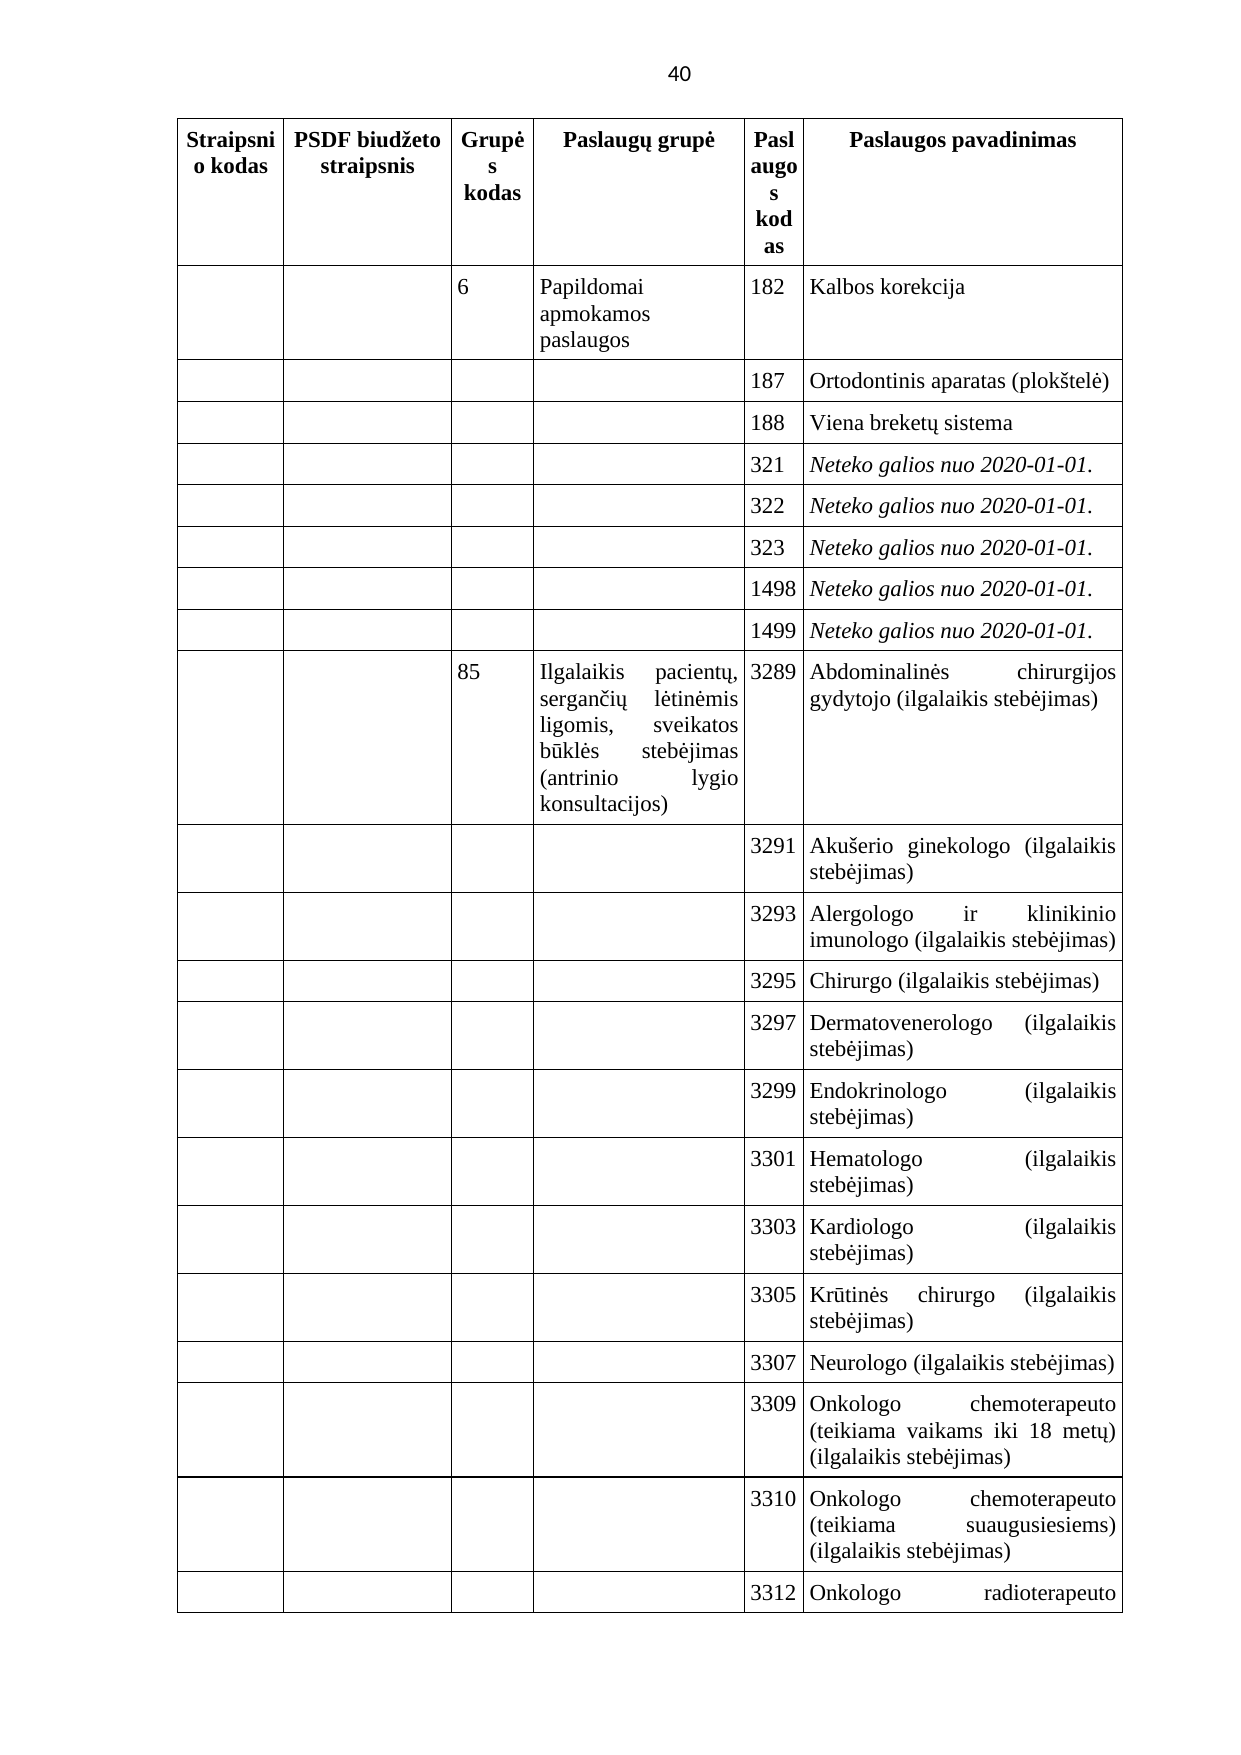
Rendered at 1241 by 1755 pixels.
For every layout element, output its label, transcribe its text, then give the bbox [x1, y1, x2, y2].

table_cell [452, 893, 533, 959]
table_cell [452, 1572, 533, 1612]
table_cell [178, 485, 283, 526]
table_cell Neurologo (ilgalaikis stebėjimas) [804, 1342, 1122, 1382]
table_cell Alergologo ir klinikinio imunologo (ilgalaikis stebėjimas) [804, 893, 1122, 959]
table_cell [178, 527, 283, 567]
table_cell Krūtinės chirurgo (ilgalaikis stebėjimas) [804, 1274, 1122, 1341]
table_cell [284, 402, 451, 442]
table_cell Neteko galios nuo 2020-01-01. [804, 444, 1122, 484]
table_cell [284, 1342, 451, 1382]
table_cell 3303 [745, 1206, 803, 1273]
table_cell [178, 825, 283, 892]
table_cell [452, 961, 533, 1001]
table_header Paslaugos pavadinimas [804, 119, 1122, 265]
table_cell Chirurgo (ilgalaikis stebėjimas) [804, 961, 1122, 1001]
table_cell [178, 893, 283, 959]
table_cell [284, 485, 451, 526]
table_cell Neteko galios nuo 2020-01-01. [804, 527, 1122, 567]
table_cell [534, 1383, 744, 1476]
table_cell Ortodontinis aparatas (plokštelė) [804, 360, 1122, 401]
table_cell [284, 1138, 451, 1205]
table_cell [284, 1274, 451, 1341]
table_cell [452, 402, 533, 442]
table_cell [534, 1206, 744, 1273]
table_cell Onkologo radioterapeuto [804, 1572, 1122, 1612]
table_cell [178, 568, 283, 609]
table_cell 188 [745, 402, 803, 442]
table_header Paslaugų grupė [534, 119, 744, 265]
table_cell [284, 893, 451, 959]
table_cell Papildomai apmokamos paslaugos [534, 266, 744, 359]
table_cell [284, 961, 451, 1001]
table_cell Onkologo chemoterapeuto (teikiama vaikams iki 18 metų) (ilgalaikis stebėjimas) [804, 1383, 1122, 1476]
table_cell [178, 1138, 283, 1205]
table_cell Kardiologo (ilgalaikis stebėjimas) [804, 1206, 1122, 1273]
table_cell [534, 485, 744, 526]
table_cell [452, 1206, 533, 1273]
table_cell [452, 610, 533, 650]
table_cell Kalbos korekcija [804, 266, 1122, 359]
table_cell [284, 825, 451, 892]
table_cell Onkologo chemoterapeuto (teikiama suaugusiesiems) (ilgalaikis stebėjimas) [804, 1478, 1122, 1571]
table_cell [534, 825, 744, 892]
table_cell [452, 1478, 533, 1571]
table_cell [534, 1342, 744, 1382]
table_cell [452, 1138, 533, 1205]
table_cell [284, 444, 451, 484]
table_cell [178, 1002, 283, 1069]
table_cell [452, 825, 533, 892]
table_cell [534, 527, 744, 567]
table_cell 3291 [745, 825, 803, 892]
table_cell 3293 [745, 893, 803, 959]
table_cell [178, 266, 283, 359]
table_cell [178, 961, 283, 1001]
table_cell [284, 1070, 451, 1137]
table_cell [284, 360, 451, 401]
table_cell 3299 [745, 1070, 803, 1137]
table_cell 3295 [745, 961, 803, 1001]
table_cell Hematologo (ilgalaikis stebėjimas) [804, 1138, 1122, 1205]
table_cell [452, 568, 533, 609]
table_header PSDF biudžeto straipsnis [284, 119, 451, 265]
table_cell 322 [745, 485, 803, 526]
table_cell Abdominalinės chirurgijos gydytojo (ilgalaikis stebėjimas) [804, 651, 1122, 824]
table_header Paslaugos kodas [745, 119, 803, 265]
table_cell 321 [745, 444, 803, 484]
table_cell 1498 [745, 568, 803, 609]
table_cell [452, 527, 533, 567]
table_cell 3301 [745, 1138, 803, 1205]
table_cell 182 [745, 266, 803, 359]
table_cell Neteko galios nuo 2020-01-01. [804, 485, 1122, 526]
table_cell [178, 1478, 283, 1571]
table_cell [178, 1274, 283, 1341]
table_cell Akušerio ginekologo (ilgalaikis stebėjimas) [804, 825, 1122, 892]
table_header Straipsnio kodas [178, 119, 283, 265]
table_cell Viena breketų sistema [804, 402, 1122, 442]
table_cell 3305 [745, 1274, 803, 1341]
table_cell 1499 [745, 610, 803, 650]
table_cell [178, 402, 283, 442]
table_header Grupės kodas [452, 119, 533, 265]
table_cell [178, 1070, 283, 1137]
table_cell [534, 1274, 744, 1341]
table_cell Neteko galios nuo 2020-01-01. [804, 568, 1122, 609]
table_cell [452, 444, 533, 484]
table_cell [284, 527, 451, 567]
table_cell [178, 651, 283, 824]
table_cell [534, 610, 744, 650]
table_cell [534, 360, 744, 401]
table_cell [178, 1383, 283, 1476]
table_cell [534, 893, 744, 959]
table_cell [452, 1383, 533, 1476]
table_cell [178, 444, 283, 484]
table_cell [284, 1002, 451, 1069]
table_cell [284, 1383, 451, 1476]
table_cell [178, 360, 283, 401]
table_cell [534, 1002, 744, 1069]
table_cell Ilgalaikis pacientų, sergančių lėtinėmis ligomis, sveikatos būklės stebėjimas (antrinio lygio konsultacijos) [534, 651, 744, 824]
table_cell [452, 360, 533, 401]
table_cell 85 [452, 651, 533, 824]
table_cell [178, 1342, 283, 1382]
table_cell [534, 444, 744, 484]
table_cell 3297 [745, 1002, 803, 1069]
table_cell 3309 [745, 1383, 803, 1476]
table_cell [534, 1138, 744, 1205]
table_cell Neteko galios nuo 2020-01-01. [804, 610, 1122, 650]
table_cell [452, 485, 533, 526]
table_cell [284, 651, 451, 824]
table_cell [452, 1070, 533, 1137]
table_cell [178, 1572, 283, 1612]
table_cell Endokrinologo (ilgalaikis stebėjimas) [804, 1070, 1122, 1137]
table_cell [534, 1070, 744, 1137]
table_cell Dermatovenerologo (ilgalaikis stebėjimas) [804, 1002, 1122, 1069]
table_cell [534, 961, 744, 1001]
table_cell [178, 1206, 283, 1273]
table_cell 3310 [745, 1478, 803, 1571]
table_cell 3312 [745, 1572, 803, 1612]
table_cell [452, 1274, 533, 1341]
table_cell [284, 568, 451, 609]
table_cell [452, 1342, 533, 1382]
table_cell [534, 1572, 744, 1612]
table_cell 187 [745, 360, 803, 401]
table_cell [284, 266, 451, 359]
table_cell [534, 402, 744, 442]
table_cell [452, 1002, 533, 1069]
table_cell 323 [745, 527, 803, 567]
table_cell [284, 1572, 451, 1612]
table_cell 3289 [745, 651, 803, 824]
table_cell [284, 1478, 451, 1571]
table_cell [534, 1478, 744, 1571]
table_cell [178, 610, 283, 650]
table_cell [284, 1206, 451, 1273]
table_cell 6 [452, 266, 533, 359]
table_cell 3307 [745, 1342, 803, 1382]
table_cell [284, 610, 451, 650]
table_cell [534, 568, 744, 609]
